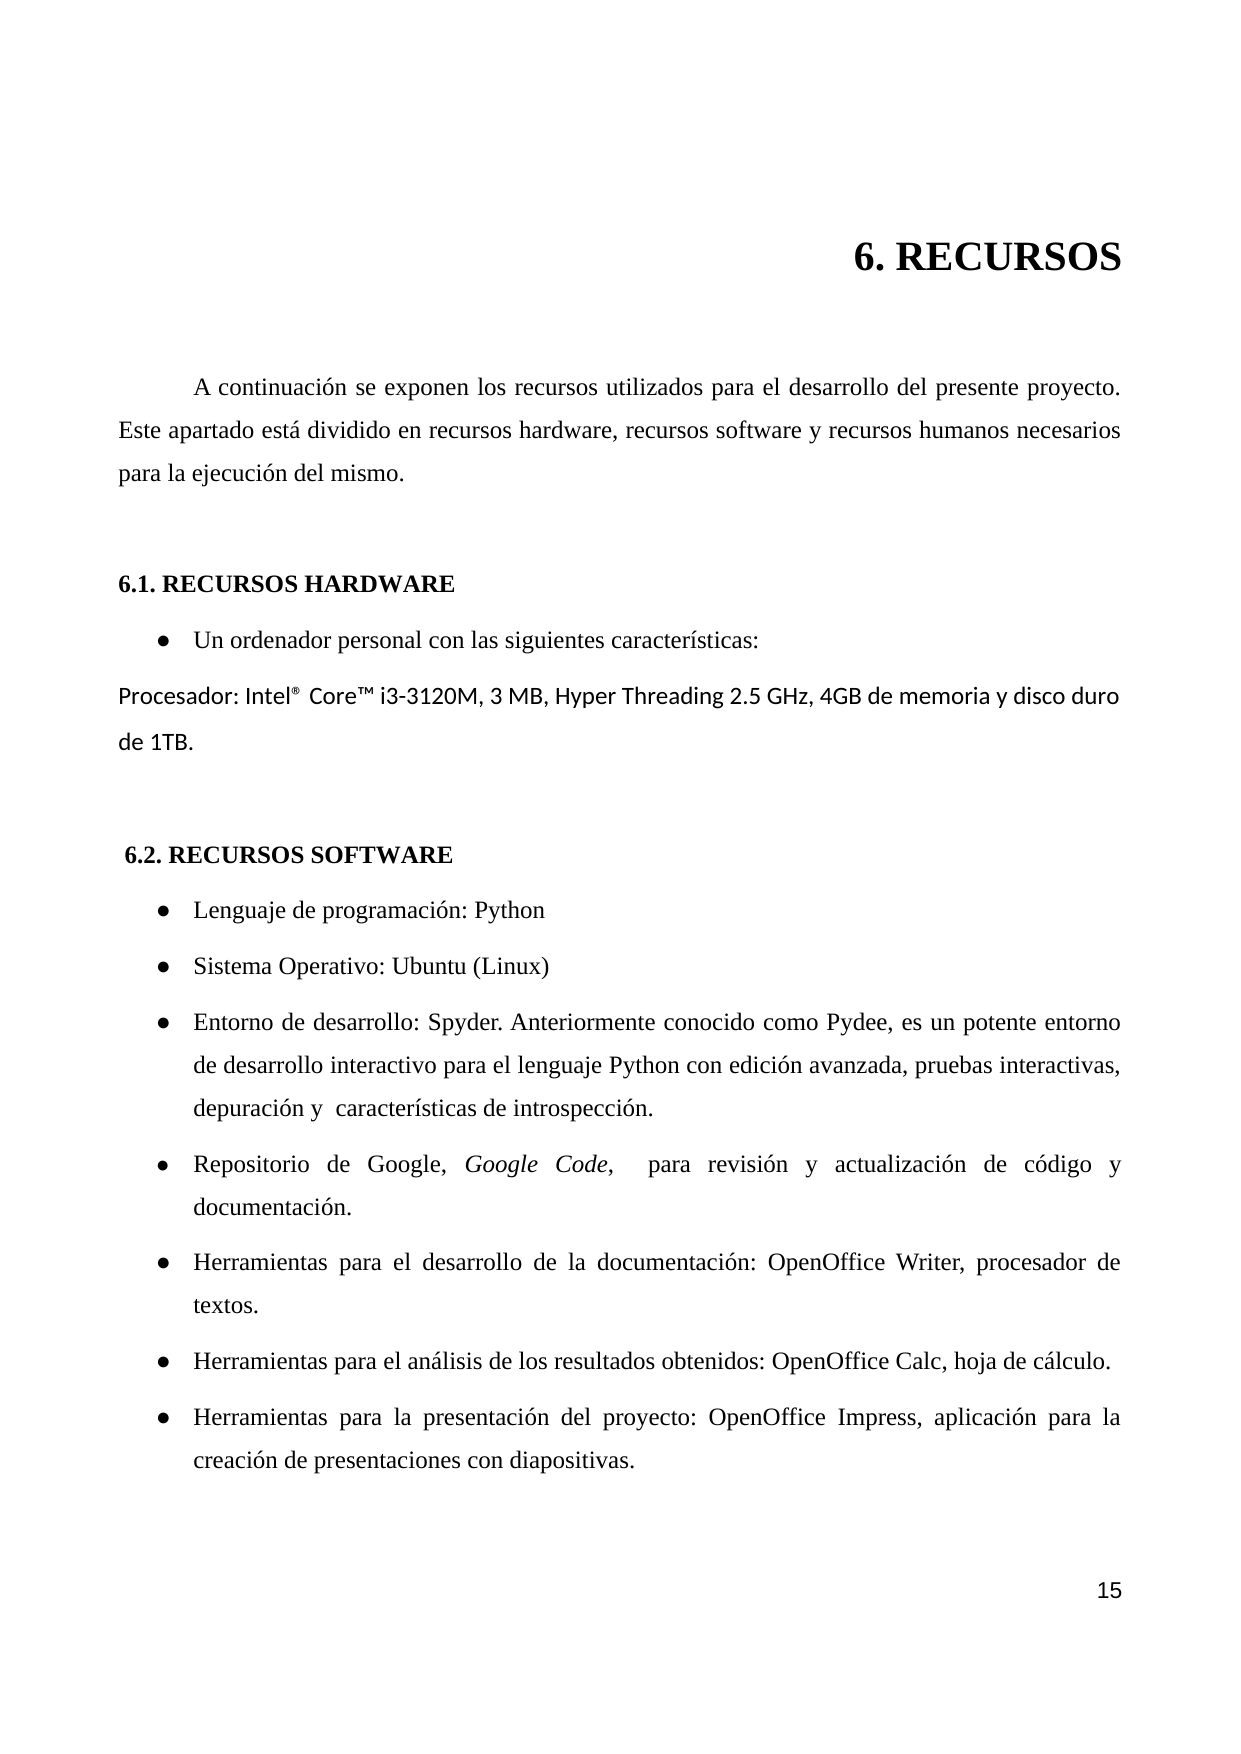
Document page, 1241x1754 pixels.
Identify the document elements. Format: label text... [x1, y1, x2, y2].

text 6.2. RECURSOS SOFTWARE [118, 840, 1122, 869]
text 6.1. RECURSOS HARDWARE [118, 569, 1122, 598]
list Un ordenador personal con las siguientes características: [156, 625, 1122, 653]
list Lenguaje de programación: Python [156, 896, 1122, 924]
list 6. RECURSOS [156, 232, 1122, 279]
list Herramientas para el análisis de los resultados obtenidos: OpenOffice Calc, hoja de cálculo. [156, 1346, 1122, 1375]
list Herramientas para la presentación del proyecto: OpenOffice Impress, aplicación para la creación de presentaciones con diapositivas. [156, 1402, 1122, 1474]
text A continuación se exponen los recursos utilizados para el desarrollo del presente proyecto. Este apartado está dividido en recursos hardware, recursos software y recursos humanos necesarios para la ejecución del mismo. [118, 372, 1122, 487]
list Repositorio de Google, Google Code, para revisión y actualización de código y documentación. [156, 1149, 1122, 1221]
list Sistema Operativo: Ubuntu (Linux) [156, 951, 1122, 980]
list Entorno de desarrollo: Spyder. Anteriormente conocido como Pydee, es un potente entorno de desarrollo interactivo para el lenguaje Python con edición avanzada, pruebas interactivas, depuración y características de introspección. [156, 1007, 1122, 1122]
text Procesador: Intel® Core™ i3-3120M, 3 MB, Hyper Threading 2.5 GHz, 4GB de memoria y disco duro de 1TB. [118, 680, 1122, 757]
list Herramientas para el desarrollo de la documentación: OpenOffice Writer, procesador de textos. [156, 1247, 1122, 1319]
